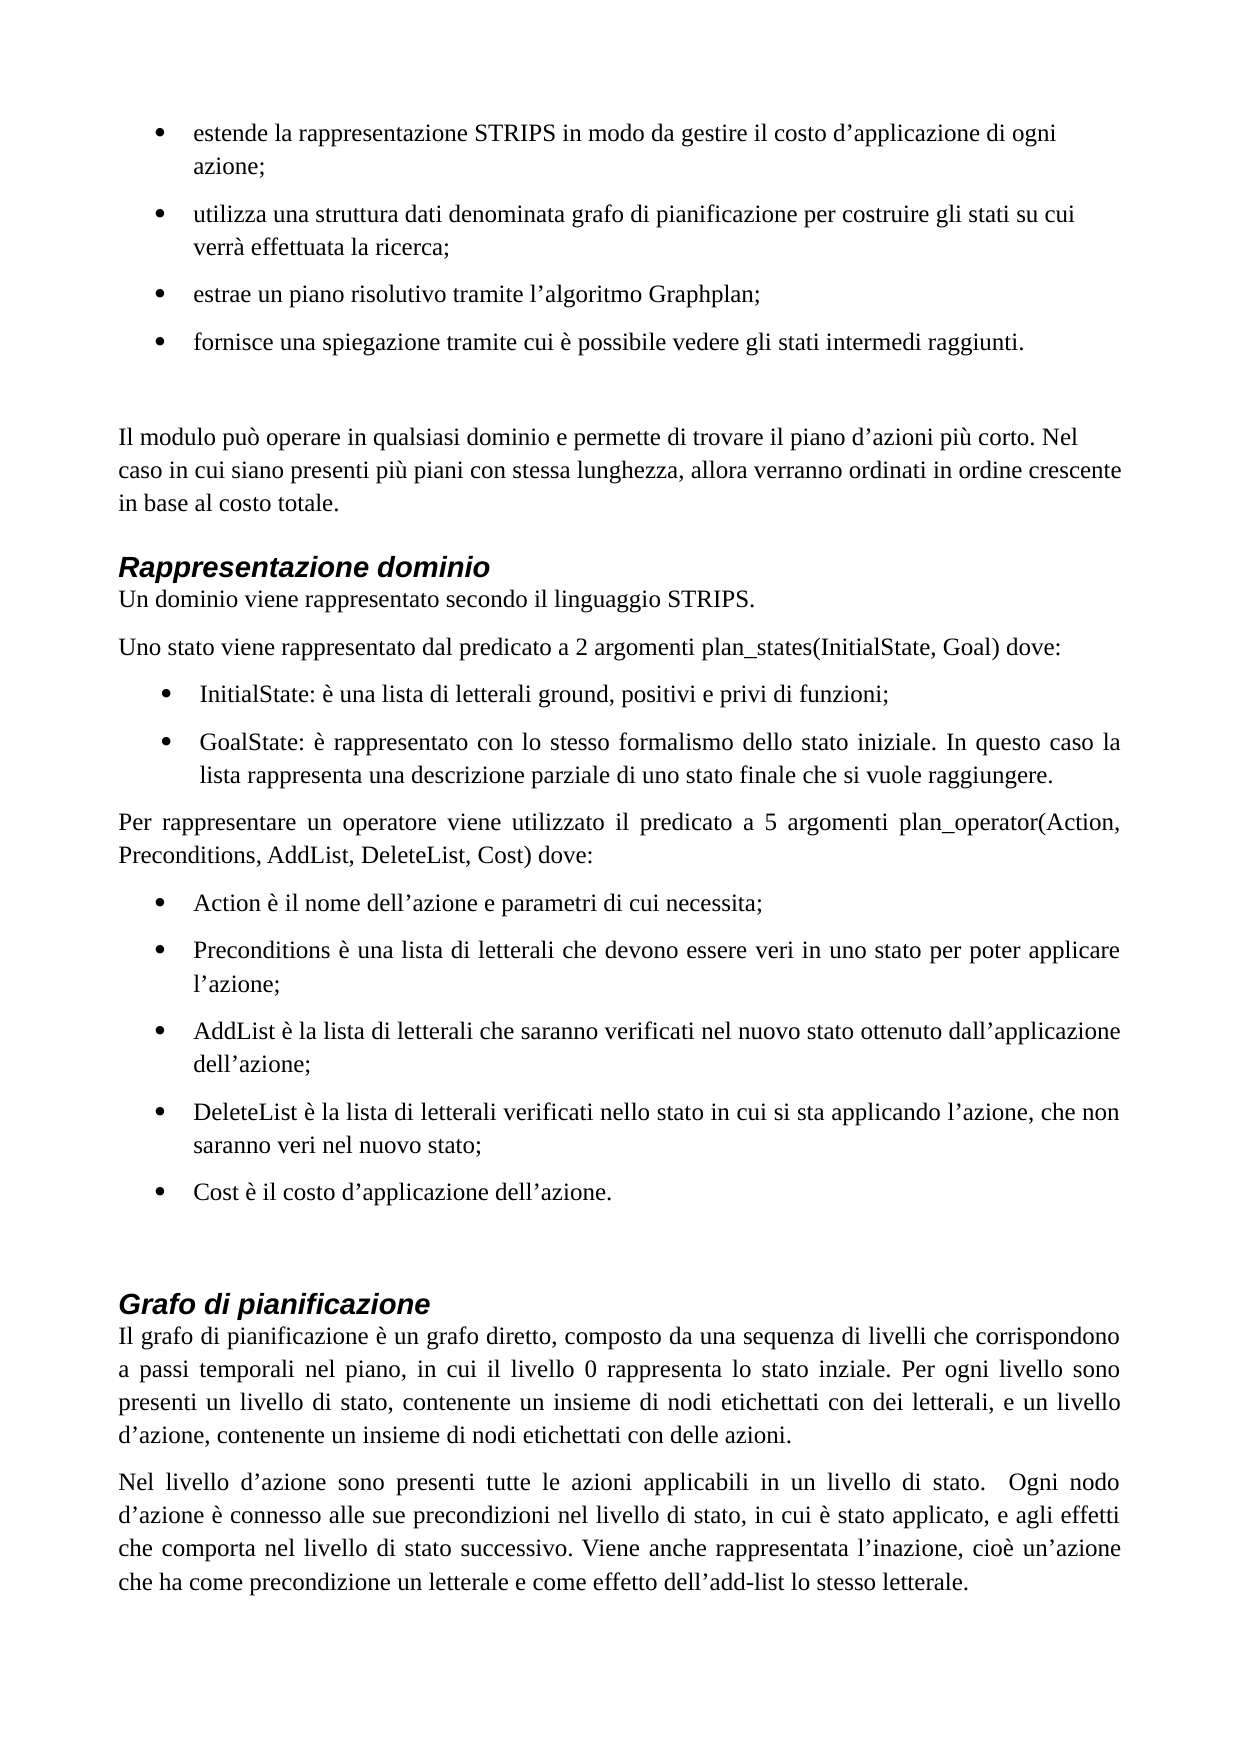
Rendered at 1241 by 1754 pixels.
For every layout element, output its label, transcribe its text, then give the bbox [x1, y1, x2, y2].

list DeleteList è la lista di letterali verificati nello stato in cui si sta applicando l’azione, che non saranno veri nel nuovo stato; [156, 1097, 1122, 1159]
text Uno stato viene rappresentato dal predicato a 2 argomenti plan_states(InitialState, Goal) dove: [118, 632, 1122, 660]
list InitialState: è una lista di letterali ground, positivi e privi di funzioni; [162, 679, 1122, 708]
list fornisce una spiegazione tramite cui è possibile vedere gli stati intermedi raggiunti. [156, 327, 1122, 356]
text Il grafo di pianificazione è un grafo diretto, composto da una sequenza di livelli che corrispondono a passi temporali nel piano, in cui il livello 0 rappresenta lo stato inziale. Per ogni livello sono presenti un livello di stato, contenente un insieme di nodi etichettati con dei letterali, e un livello d’azione, contenente un insieme di nodi etichettati con delle azioni. [118, 1321, 1122, 1449]
text Un dominio viene rappresentato secondo il linguaggio STRIPS. [118, 584, 1122, 613]
text Il modulo può operare in qualsiasi dominio e permette di trovare il piano d’azioni più corto. Nel caso in cui siano presenti più piani con stessa lunghezza, allora verranno ordinati in ordine crescente in base al costo totale. [118, 422, 1122, 517]
list Preconditions è una lista di letterali che devono essere veri in uno stato per poter applicare l’azione; [156, 936, 1122, 997]
list estrae un piano risolutivo tramite l’algoritmo Graphplan; [156, 279, 1122, 308]
list GoalState: è rappresentato con lo stesso formalismo dello stato iniziale. In questo caso la lista rappresenta una descrizione parziale di uno stato finale che si vuole raggiungere. [162, 727, 1122, 788]
list Action è il nome dell’azione e parametri di cui necessita; [156, 888, 1122, 917]
list estende la rappresentazione STRIPS in modo da gestire il costo d’applicazione di ogni azione; [156, 118, 1122, 180]
subtitle Rappresentazione dominio [118, 550, 1122, 584]
list AddList è la lista di letterali che saranno verificati nel nuovo stato ottenuto dall’applicazione dell’azione; [156, 1016, 1122, 1078]
subtitle Grafo di pianificazione [118, 1287, 1122, 1321]
text Per rappresentare un operatore viene utilizzato il predicato a 5 argomenti plan_operator(Action, Preconditions, AddList, DeleteList, Cost) dove: [118, 807, 1122, 869]
text Nel livello d’azione sono presenti tutte le azioni applicabili in un livello di stato. Ogni nodo d’azione è connesso alle sue precondizioni nel livello di stato, in cui è stato applicato, e agli effetti che comporta nel livello di stato successivo. Viene anche rappresentata l’inazione, cioè un’azione che ha come precondizione un letterale e come effetto dell’add-list lo stesso letterale. [118, 1467, 1122, 1595]
list Cost è il costo d’applicazione dell’azione. [156, 1177, 1122, 1206]
list utilizza una struttura dati denominata grafo di pianificazione per costruire gli stati su cui verrà effettuata la ricerca; [156, 199, 1122, 261]
